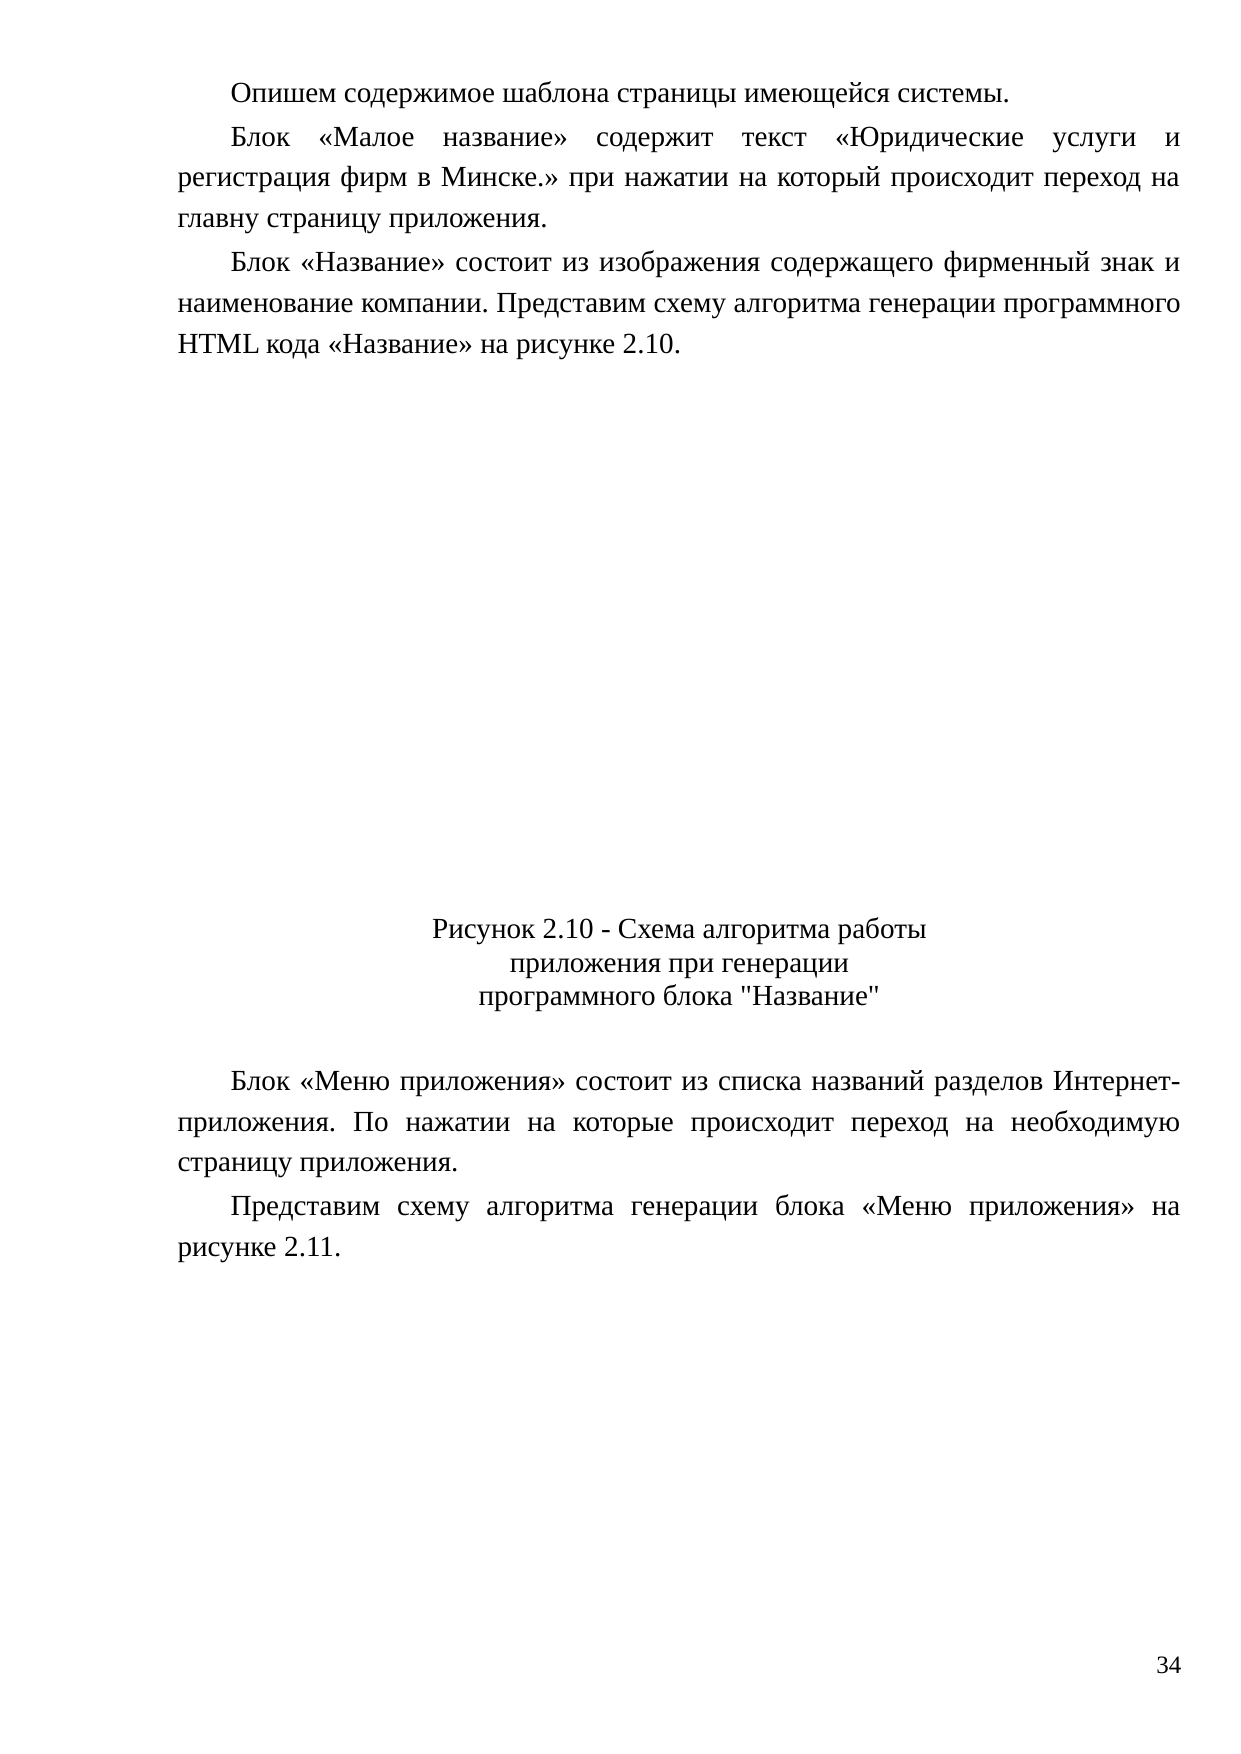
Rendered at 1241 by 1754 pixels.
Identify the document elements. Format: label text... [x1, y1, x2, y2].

text Блок «Меню приложения» состоит из списка названий разделов Интернет-приложения. По нажатии на которые происходит переход на необходимую страницу приложения. [177, 1063, 1181, 1178]
text Опишем содержимое шаблона страницы имеющейся системы. [177, 75, 1181, 108]
text Представим схему алгоритма генерации блока «Меню приложения» на рисунке 2.11. [177, 1188, 1181, 1263]
text Рисунок 2.10 - Схема алгоритма работы приложения при генерации программного блока "Название" [431, 382, 928, 1012]
text Блок «Название» состоит из изображения содержащего фирменный знак и наименование компании. Представим схему алгоритма генерации программного HTML кода «Название» на рисунке 2.10. [177, 244, 1181, 359]
text Блок «Малое название» содержит текст «Юридические услуги и регистрация фирм в Минске.» при нажатии на который происходит переход на главну страницу приложения. [177, 119, 1181, 234]
